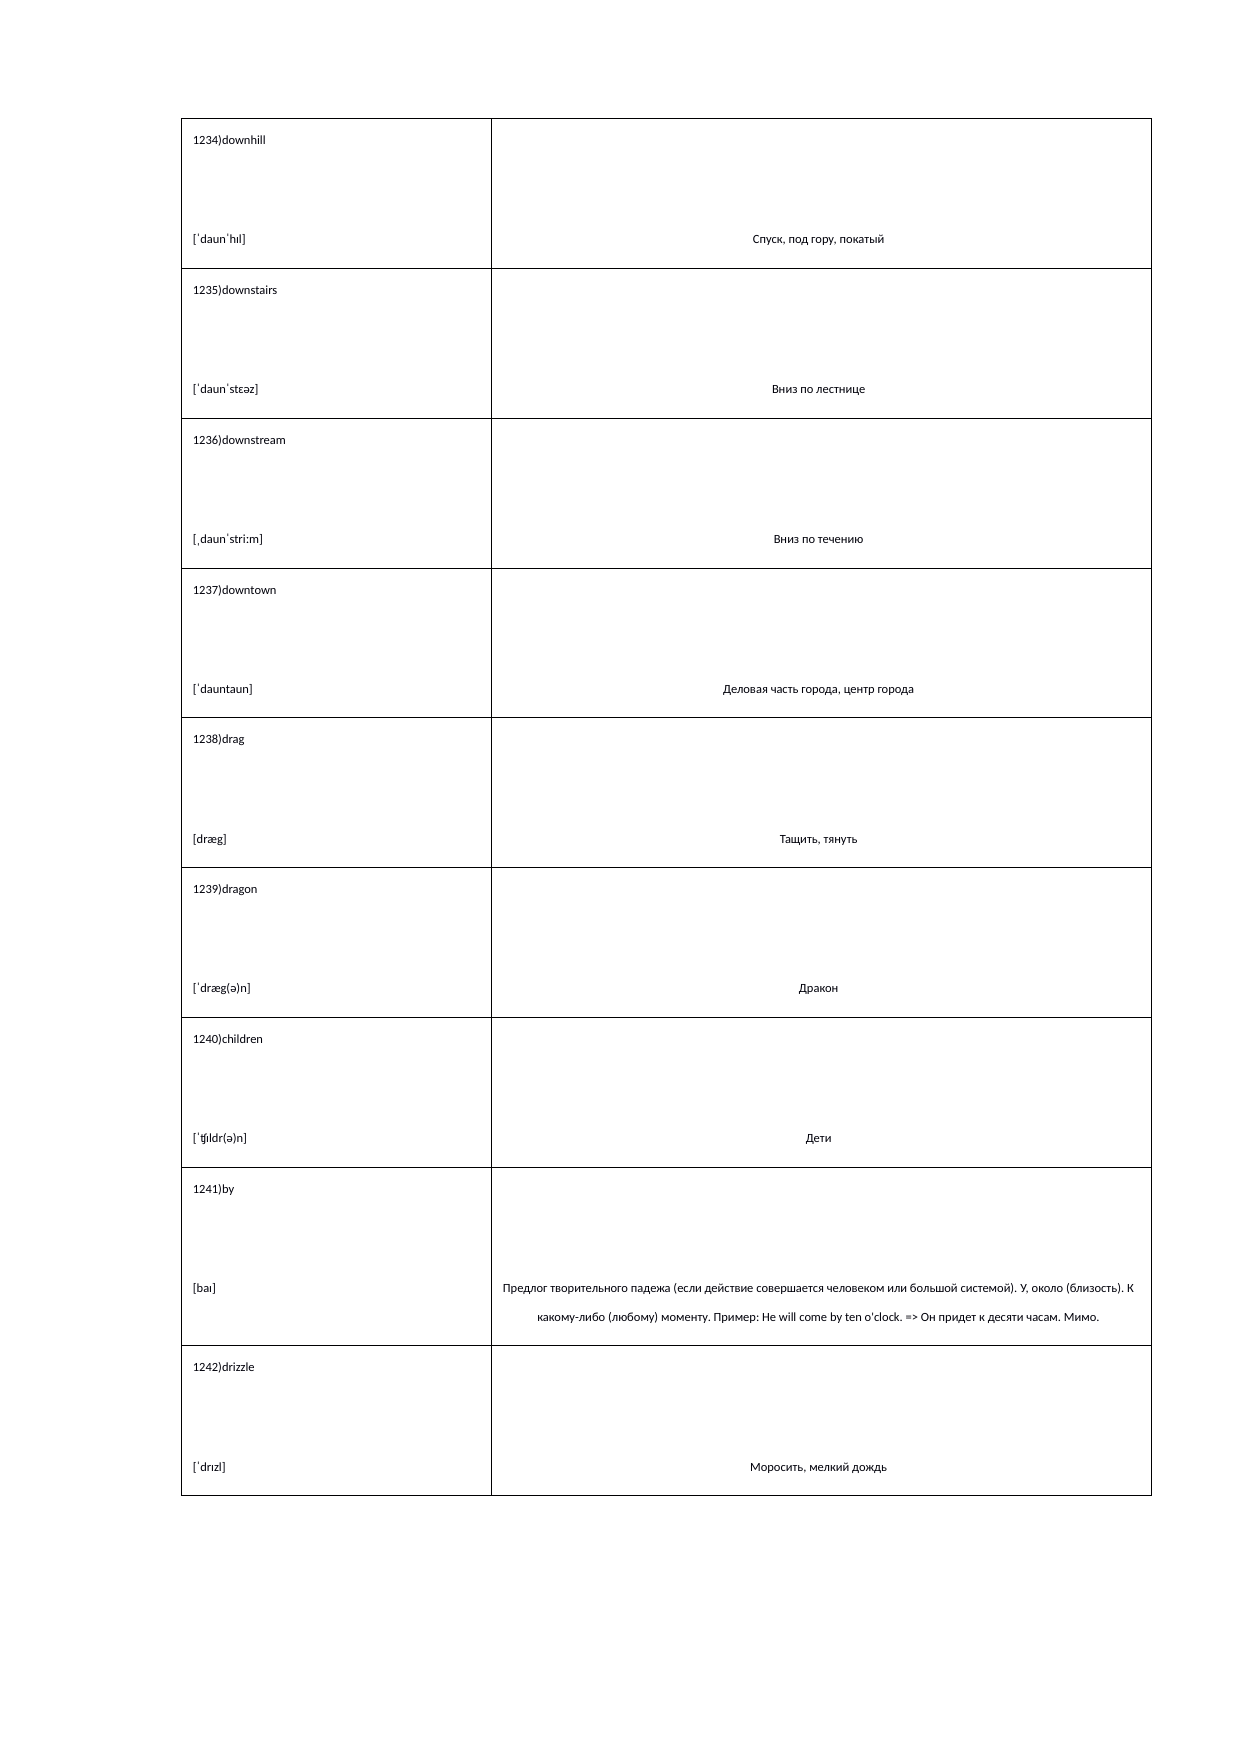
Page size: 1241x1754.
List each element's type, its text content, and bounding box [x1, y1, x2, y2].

table_cell 1239)dragon [ˈdræg(ə)n] [182, 868, 491, 1017]
table_cell Спуск, под гору, покатый [492, 119, 1151, 268]
table_cell 1241)by [baɪ] [182, 1168, 491, 1345]
table_cell 1242)drizzle [ˈdrɪzl] [182, 1346, 491, 1495]
table_cell Вниз по течению [492, 419, 1151, 567]
table_cell 1234)downhill [ˈdaunˈhɪl] [182, 119, 491, 268]
table_cell Предлог творительного падежа (если действие совершается человеком или большой системой). У, около (близость). К какому-либо (любому) моменту. Пример: Не will come by ten o'clock. => Он придет к десяти часам. Мимо. [492, 1168, 1151, 1345]
table_cell 1236)downstream [ˌdaunˈstriːm] [182, 419, 491, 567]
table_cell Вниз по лестнице [492, 269, 1151, 418]
table_cell 1237)downtown [ˈdauntaun] [182, 569, 491, 717]
table_cell 1235)downstairs [ˈdaunˈstɛəz] [182, 269, 491, 418]
table_cell Моросить, мелкий дождь [492, 1346, 1151, 1495]
table_cell Тащить, тянуть [492, 718, 1151, 867]
table_cell 1240)children [ˈʧɪldr(ə)n] [182, 1018, 491, 1167]
table_cell Дети [492, 1018, 1151, 1167]
table_cell 1238)drag [dræg] [182, 718, 491, 867]
table_cell Деловая часть города, центр города [492, 569, 1151, 717]
table_cell Дракон [492, 868, 1151, 1017]
